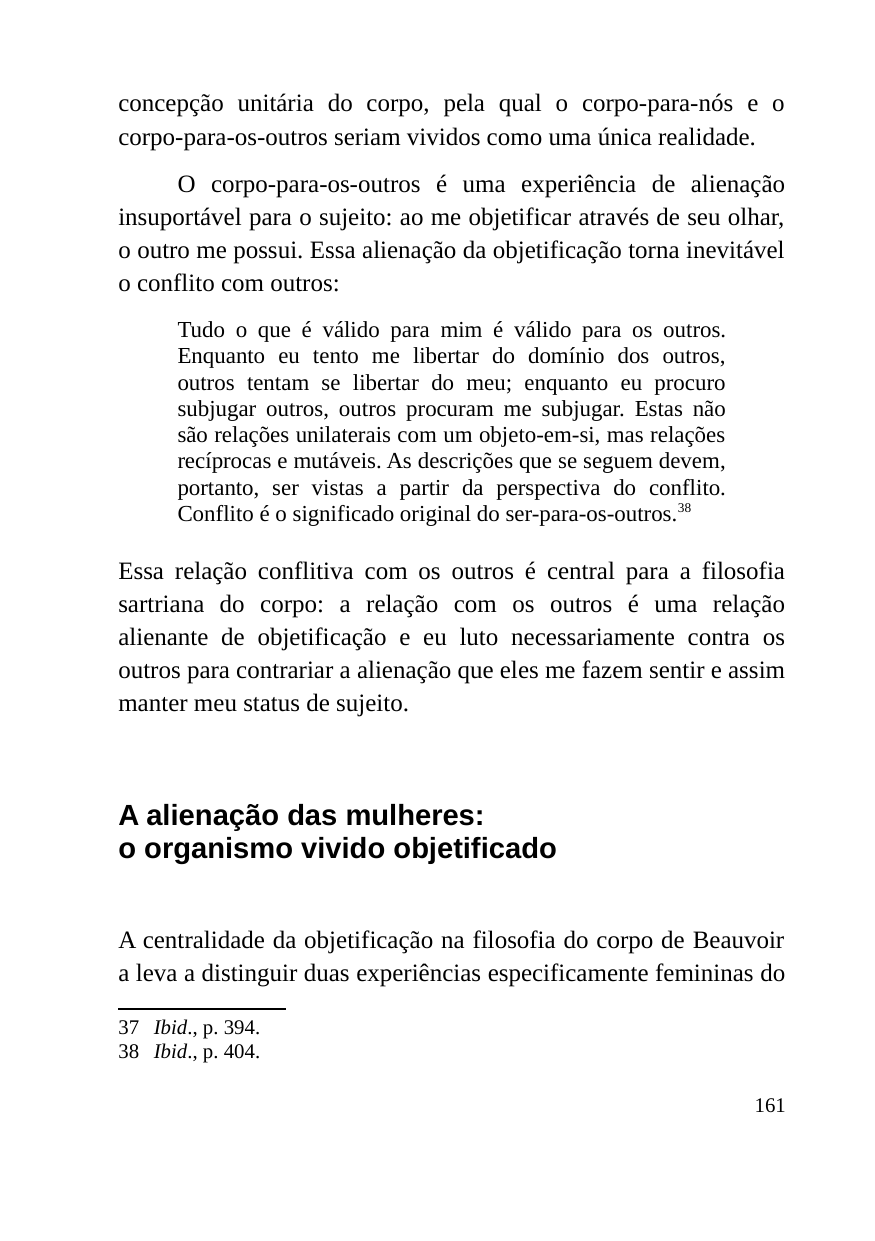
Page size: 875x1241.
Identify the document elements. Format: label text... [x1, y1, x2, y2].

text A centralidade da objetificação na filosofia do corpo de Beauvoir a leva a distinguir duas experiências especificamente femininas do [118, 925, 786, 987]
subtitle A alienação das mulheres: o organismo vivido objetificado [118, 798, 786, 865]
text Essa relação conflitiva com os outros é central para a filosofia sartriana do corpo: a relação com os outros é uma relação alienante de objetificação e eu luto necessariamente contra os outros para contrariar a alienação que eles me fazem sentir e assim manter meu status de sujeito. [118, 556, 786, 717]
text Ibid., p. 404. [118, 1039, 786, 1063]
text Tudo o que é válido para mim é válido para os outros. Enquanto eu tento me libertar do domínio dos outros, outros tentam se libertar do meu; enquanto eu procuro subjugar outros, outros procuram me subjugar. Estas não são relações unilaterais com um objeto-em-si, mas relações recíprocas e mutáveis. As descrições que se seguem devem, portanto, ser vistas a partir da perspectiva do conflito. Conflito é o significado original do ser-para-os-outros. [177, 316, 726, 527]
text Ibid., p. 394. [118, 1015, 786, 1039]
text O corpo-para-os-outros é uma experiência de alienação insuportável para o sujeito: ao me objetificar através de seu olhar, o outro me possui. Essa alienação da objetificação torna inevitável o conflito com outros: [118, 169, 786, 297]
text concepção unitária do corpo, pela qual o corpo-para-nós e o corpo-para-os-outros seriam vividos como uma única realidade. [118, 88, 786, 150]
